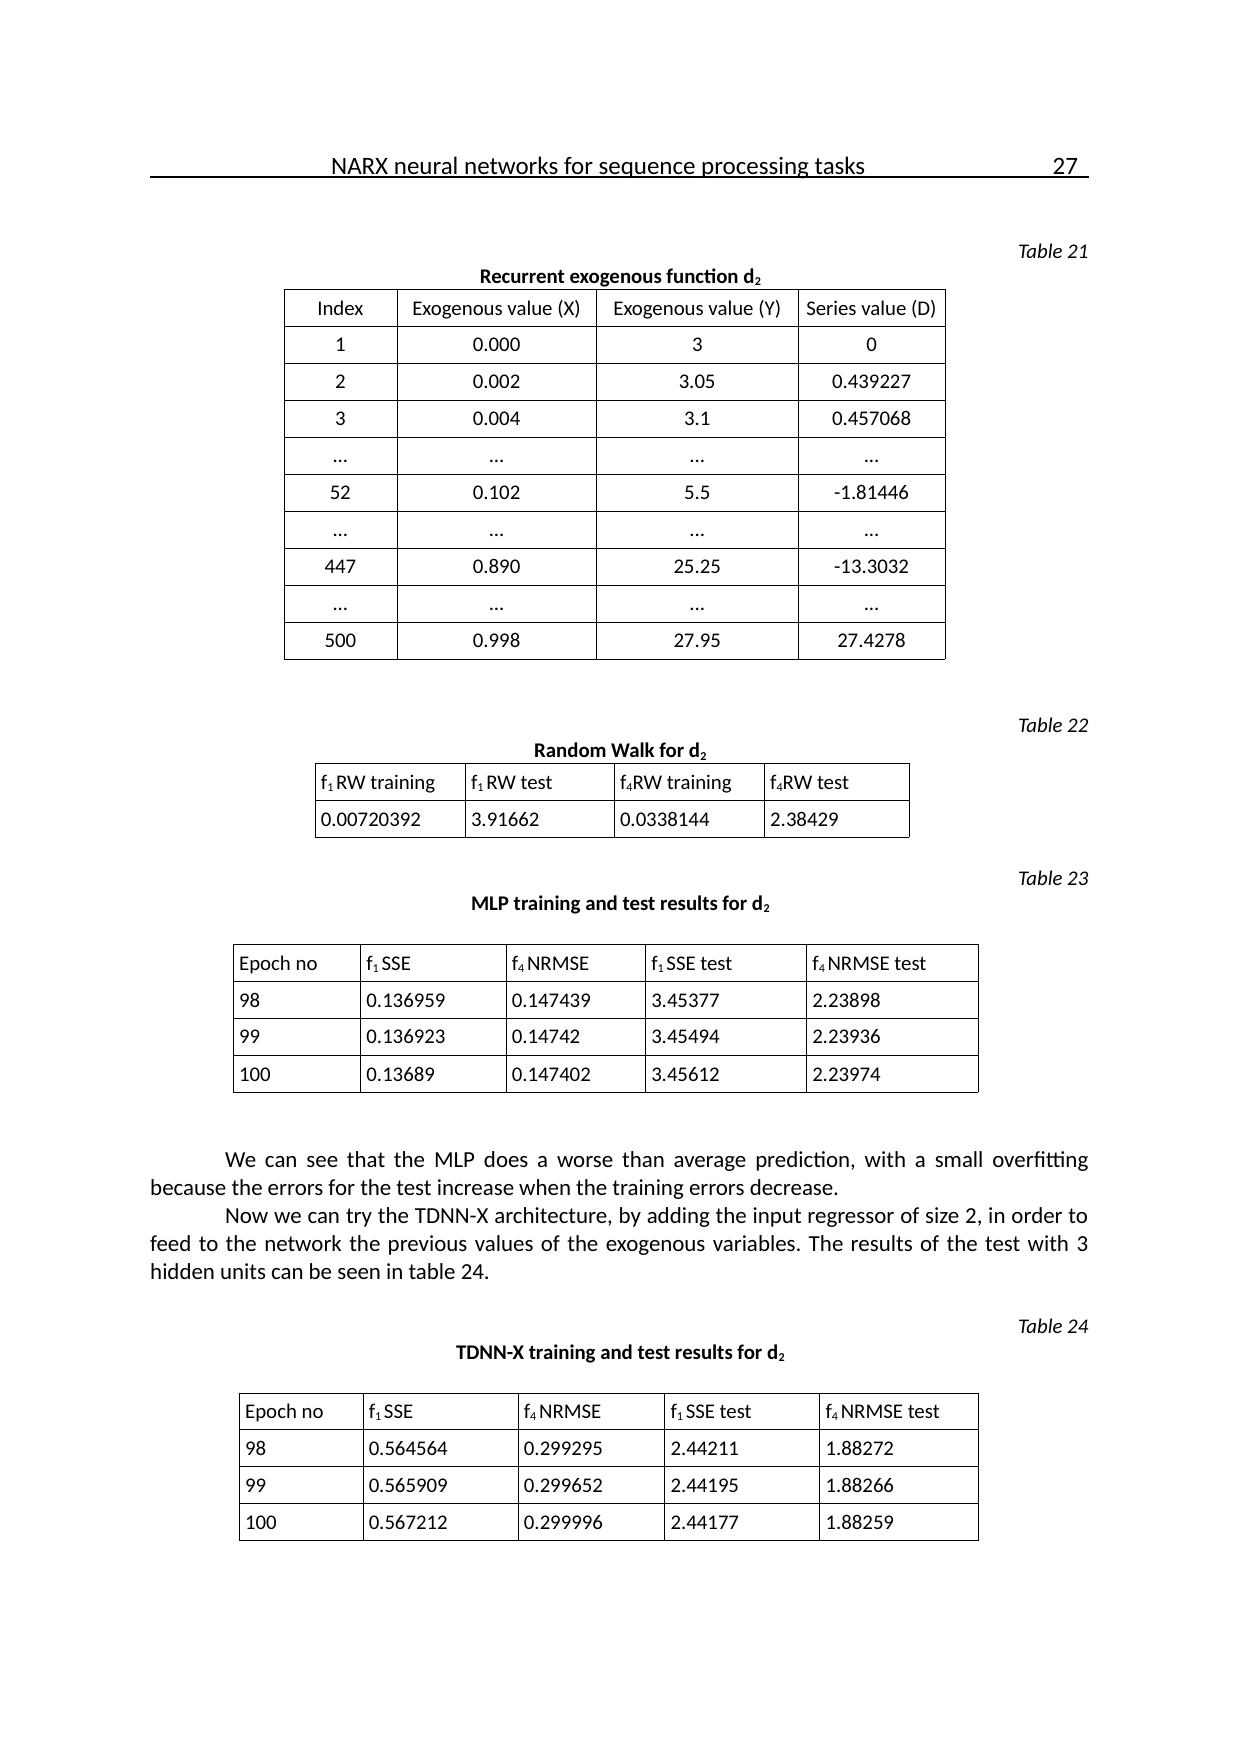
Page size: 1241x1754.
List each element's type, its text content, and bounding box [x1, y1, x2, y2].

table_cell 447 [285, 549, 397, 585]
table_cell 0.136959 [361, 982, 506, 1018]
table_cell 2.23936 [807, 1019, 978, 1055]
table_cell 2.23898 [807, 982, 978, 1018]
table_cell 0.299996 [519, 1504, 664, 1540]
table_cell 52 [285, 475, 397, 511]
table_header f4RW training [615, 764, 764, 800]
table_cell 3.91662 [466, 801, 614, 837]
table_cell 0.299295 [519, 1430, 664, 1466]
table_cell ... [285, 512, 397, 548]
table_cell 0.147402 [507, 1056, 645, 1092]
table_cell 0.998 [398, 623, 596, 659]
table_cell 0.13689 [361, 1056, 506, 1092]
table_cell 0.890 [398, 549, 596, 585]
table_cell 100 [234, 1056, 360, 1092]
table_cell 0.000 [398, 327, 596, 363]
table_cell 3.05 [597, 364, 798, 400]
table_cell 1.88259 [820, 1504, 978, 1540]
table_cell 5.5 [597, 475, 798, 511]
text Table 21 [150, 238, 1090, 263]
table_cell 2.44177 [665, 1504, 819, 1540]
text Recurrent exogenous function d2 [150, 263, 1090, 289]
table_cell ... [398, 586, 596, 622]
table_header Exogenous value (Y) [597, 290, 798, 326]
table_cell 500 [285, 623, 397, 659]
table_cell ... [597, 586, 798, 622]
table_header f4 NRMSE test [807, 945, 978, 981]
table_cell 3.45377 [646, 982, 806, 1018]
table_cell -1.81446 [799, 475, 945, 511]
table_cell 2 [285, 364, 397, 400]
table_cell 99 [240, 1467, 363, 1503]
table_cell 0.299652 [519, 1467, 664, 1503]
table_cell 100 [240, 1504, 363, 1540]
table_cell ... [398, 438, 596, 474]
table_cell 0.147439 [507, 982, 645, 1018]
table_cell 3 [285, 401, 397, 437]
table_cell 98 [240, 1430, 363, 1466]
table_header f4 NRMSE [519, 1394, 664, 1429]
table_header f1 SSE [361, 945, 506, 981]
table_cell 1.88266 [820, 1467, 978, 1503]
table_cell 0.002 [398, 364, 596, 400]
table_cell 3.45494 [646, 1019, 806, 1055]
text Random Walk for d2 [150, 738, 1090, 763]
table_header f1 SSE test [665, 1394, 819, 1429]
table_header f4 NRMSE test [820, 1394, 978, 1429]
text TDNN-X training and test results for d2 [150, 1339, 1090, 1364]
table_cell 1.88272 [820, 1430, 978, 1466]
table_cell 0 [799, 327, 945, 363]
table_cell 0.457068 [799, 401, 945, 437]
table_header Index [285, 290, 397, 326]
table_cell -13.3032 [799, 549, 945, 585]
table_header f4 NRMSE [507, 945, 645, 981]
table_cell 0.102 [398, 475, 596, 511]
table_header f1 RW training [316, 764, 465, 800]
text Table 22 [150, 712, 1090, 738]
table_cell 0.0338144 [615, 801, 764, 837]
text Now we can try the TDNN-X architecture, by adding the input regressor of size 2, in order to feed to the network the previous values of the exogenous variables. The results of the test with 3 hidden units can be seen in table 24. [150, 1201, 1090, 1286]
table_cell ... [597, 438, 798, 474]
table_cell 2.44211 [665, 1430, 819, 1466]
table_cell 3.45612 [646, 1056, 806, 1092]
text MLP training and test results for d2 [150, 891, 1090, 916]
table_cell ... [398, 512, 596, 548]
table_cell 2.44195 [665, 1467, 819, 1503]
table_cell 98 [234, 982, 360, 1018]
table_cell 1 [285, 327, 397, 363]
table_cell 3.1 [597, 401, 798, 437]
table_cell ... [799, 438, 945, 474]
table_cell 0.136923 [361, 1019, 506, 1055]
table_header f1 SSE test [646, 945, 806, 981]
table_cell 2.23974 [807, 1056, 978, 1092]
table_cell ... [799, 512, 945, 548]
table_header f1 RW test [466, 764, 614, 800]
table_cell ... [285, 586, 397, 622]
table_cell ... [597, 512, 798, 548]
text Table 23 [150, 865, 1090, 891]
table_header Epoch no [234, 945, 360, 981]
table_cell 27.95 [597, 623, 798, 659]
table_header f4RW test [765, 764, 909, 800]
table_cell 0.565909 [364, 1467, 518, 1503]
table_cell 27.4278 [799, 623, 945, 659]
table_cell 99 [234, 1019, 360, 1055]
table_cell 0.14742 [507, 1019, 645, 1055]
table_cell 3 [597, 327, 798, 363]
text We can see that the MLP does a worse than average prediction, with a small overfitting because the errors for the test increase when the training errors decrease. [150, 1145, 1090, 1201]
table_header Series value (D) [799, 290, 945, 326]
table_cell ... [799, 586, 945, 622]
table_cell 2.38429 [765, 801, 909, 837]
table_cell 0.567212 [364, 1504, 518, 1540]
text Table 24 [150, 1313, 1090, 1339]
table_header Exogenous value (X) [398, 290, 596, 326]
table_cell 0.00720392 [316, 801, 465, 837]
table_cell 0.004 [398, 401, 596, 437]
table_cell 0.439227 [799, 364, 945, 400]
table_header f1 SSE [364, 1394, 518, 1429]
table_cell 0.564564 [364, 1430, 518, 1466]
table_header Epoch no [240, 1394, 363, 1429]
table_cell ... [285, 438, 397, 474]
table_cell 25.25 [597, 549, 798, 585]
